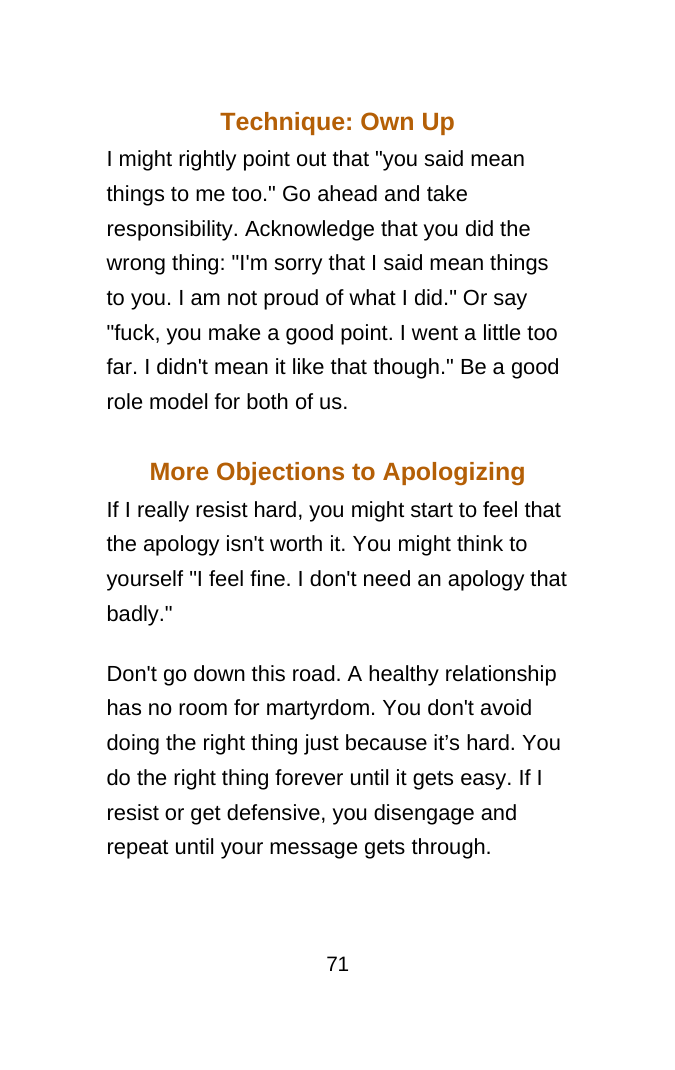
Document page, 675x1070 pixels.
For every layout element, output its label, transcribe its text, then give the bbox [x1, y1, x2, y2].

text If I really resist hard, you might start to feel that the apology isn't worth it. You might think to yourself "I feel fine. I don't need an apology that badly." [106, 497, 568, 626]
text Don't go down this road. A healthy relationship has no room for martyrdom. You don't avoid doing the right thing just because it’s hard. You do the right thing forever until it gets easy. If I resist or get defensive, you disengage and repeat until your message gets through. [106, 661, 568, 859]
subtitle More Objections to Apologizing [106, 457, 568, 486]
text I might rightly point out that "you said mean things to me too." Go ahead and take responsibility. Acknowledge that you did the wrong thing: "I'm sorry that I said mean things to you. I am not proud of what I did." Or say "fuck, you make a good point. I went a little too far. I didn't mean it like that though." Be a good role model for both of us. [106, 146, 568, 414]
subtitle Technique: Own Up [106, 106, 568, 135]
